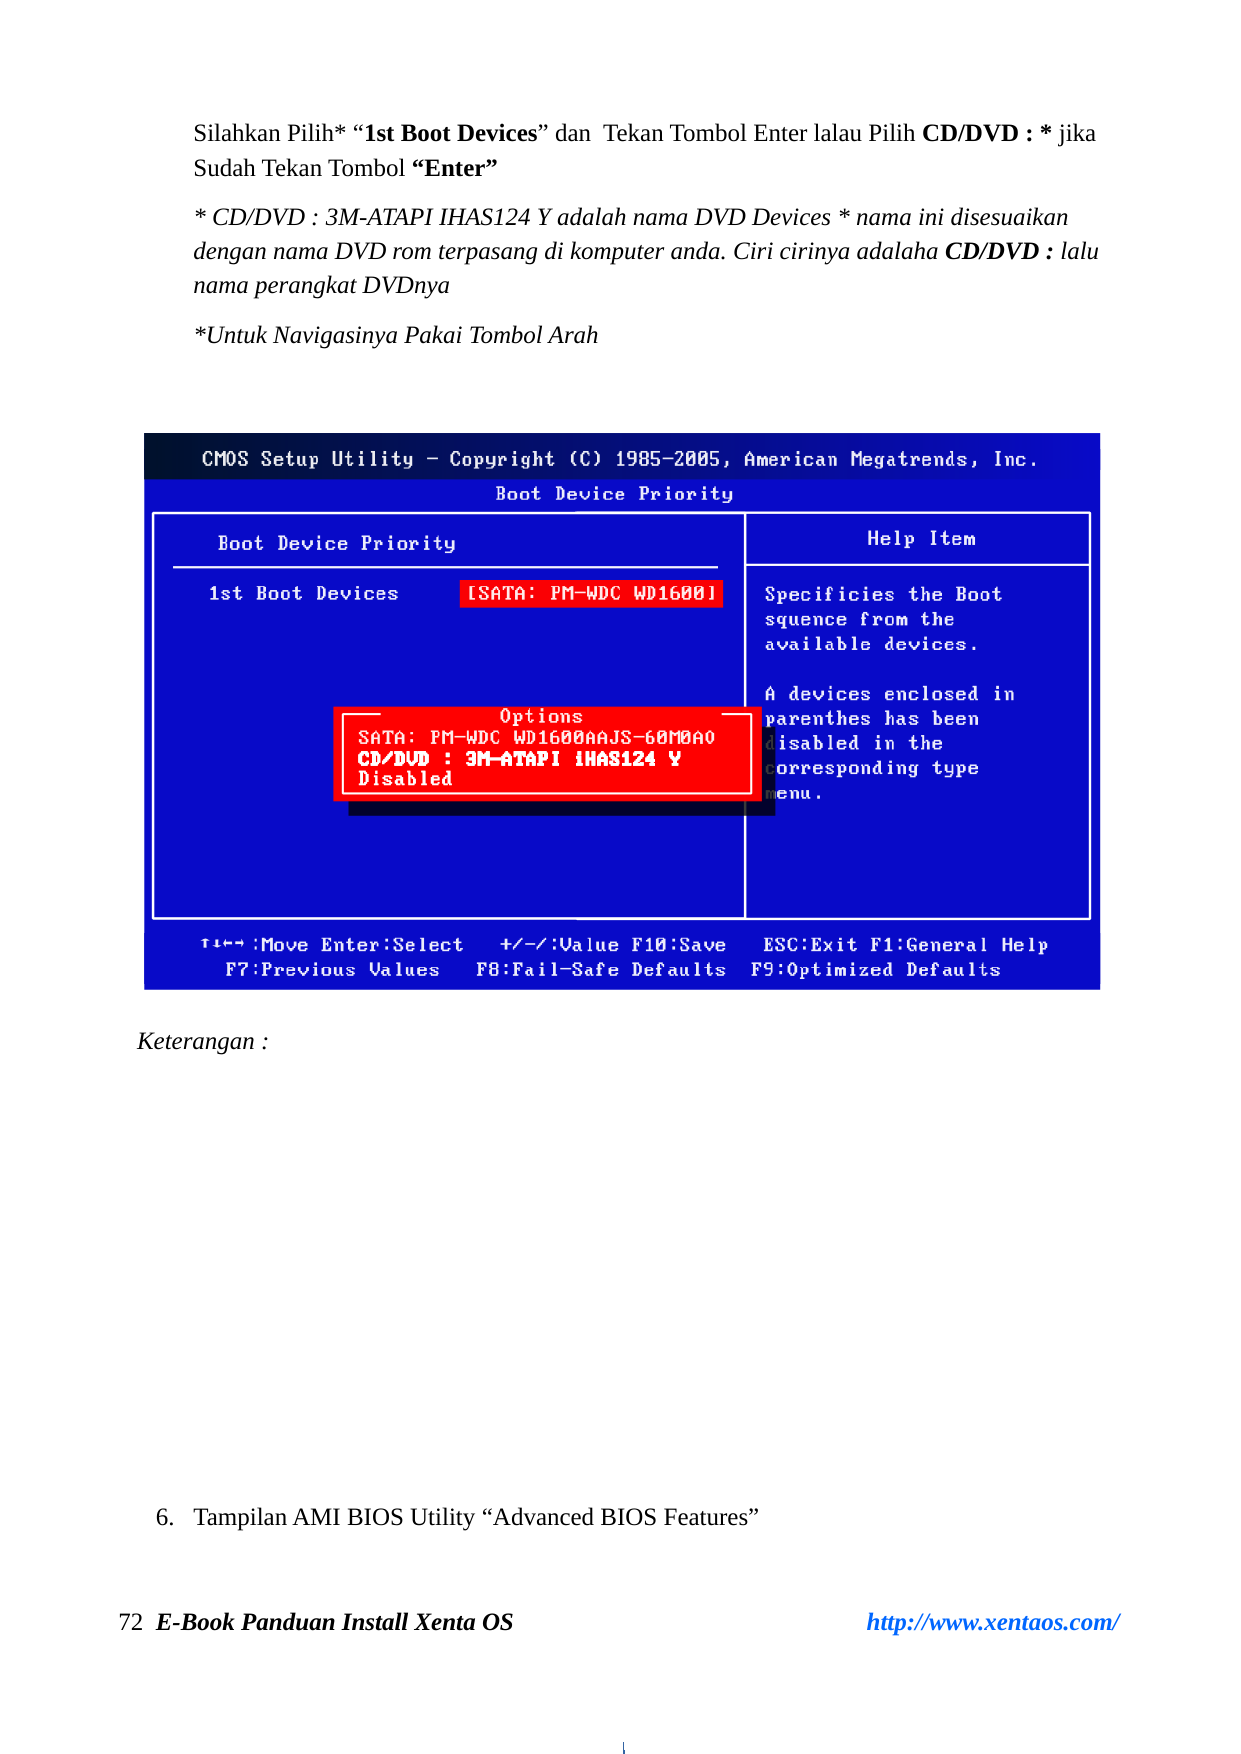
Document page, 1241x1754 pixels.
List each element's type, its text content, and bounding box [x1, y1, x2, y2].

list Silahkan Pilih* “1st Boot Devices” dan Tekan Tombol Enter lalau Pilih CD/DVD : * jika Sudah Tekan Tombol “Enter” [156, 118, 1122, 181]
list *Untuk Navigasinya Pakai Tombol Arah [156, 320, 1122, 348]
text Keterangan : [137, 1026, 1103, 1054]
picture [136, 381, 1104, 1026]
list * CD/DVD : 3M-ATAPI IHAS124 Y adalah nama DVD Devices * nama ini disesuaikan dengan nama DVD rom terpasang di komputer anda. Ciri cirinya adalaha CD/DVD : lalu nama perangkat DVDnya [156, 202, 1122, 299]
list Tampilan AMI BIOS Utility “Advanced BIOS Features” [156, 1502, 1122, 1531]
